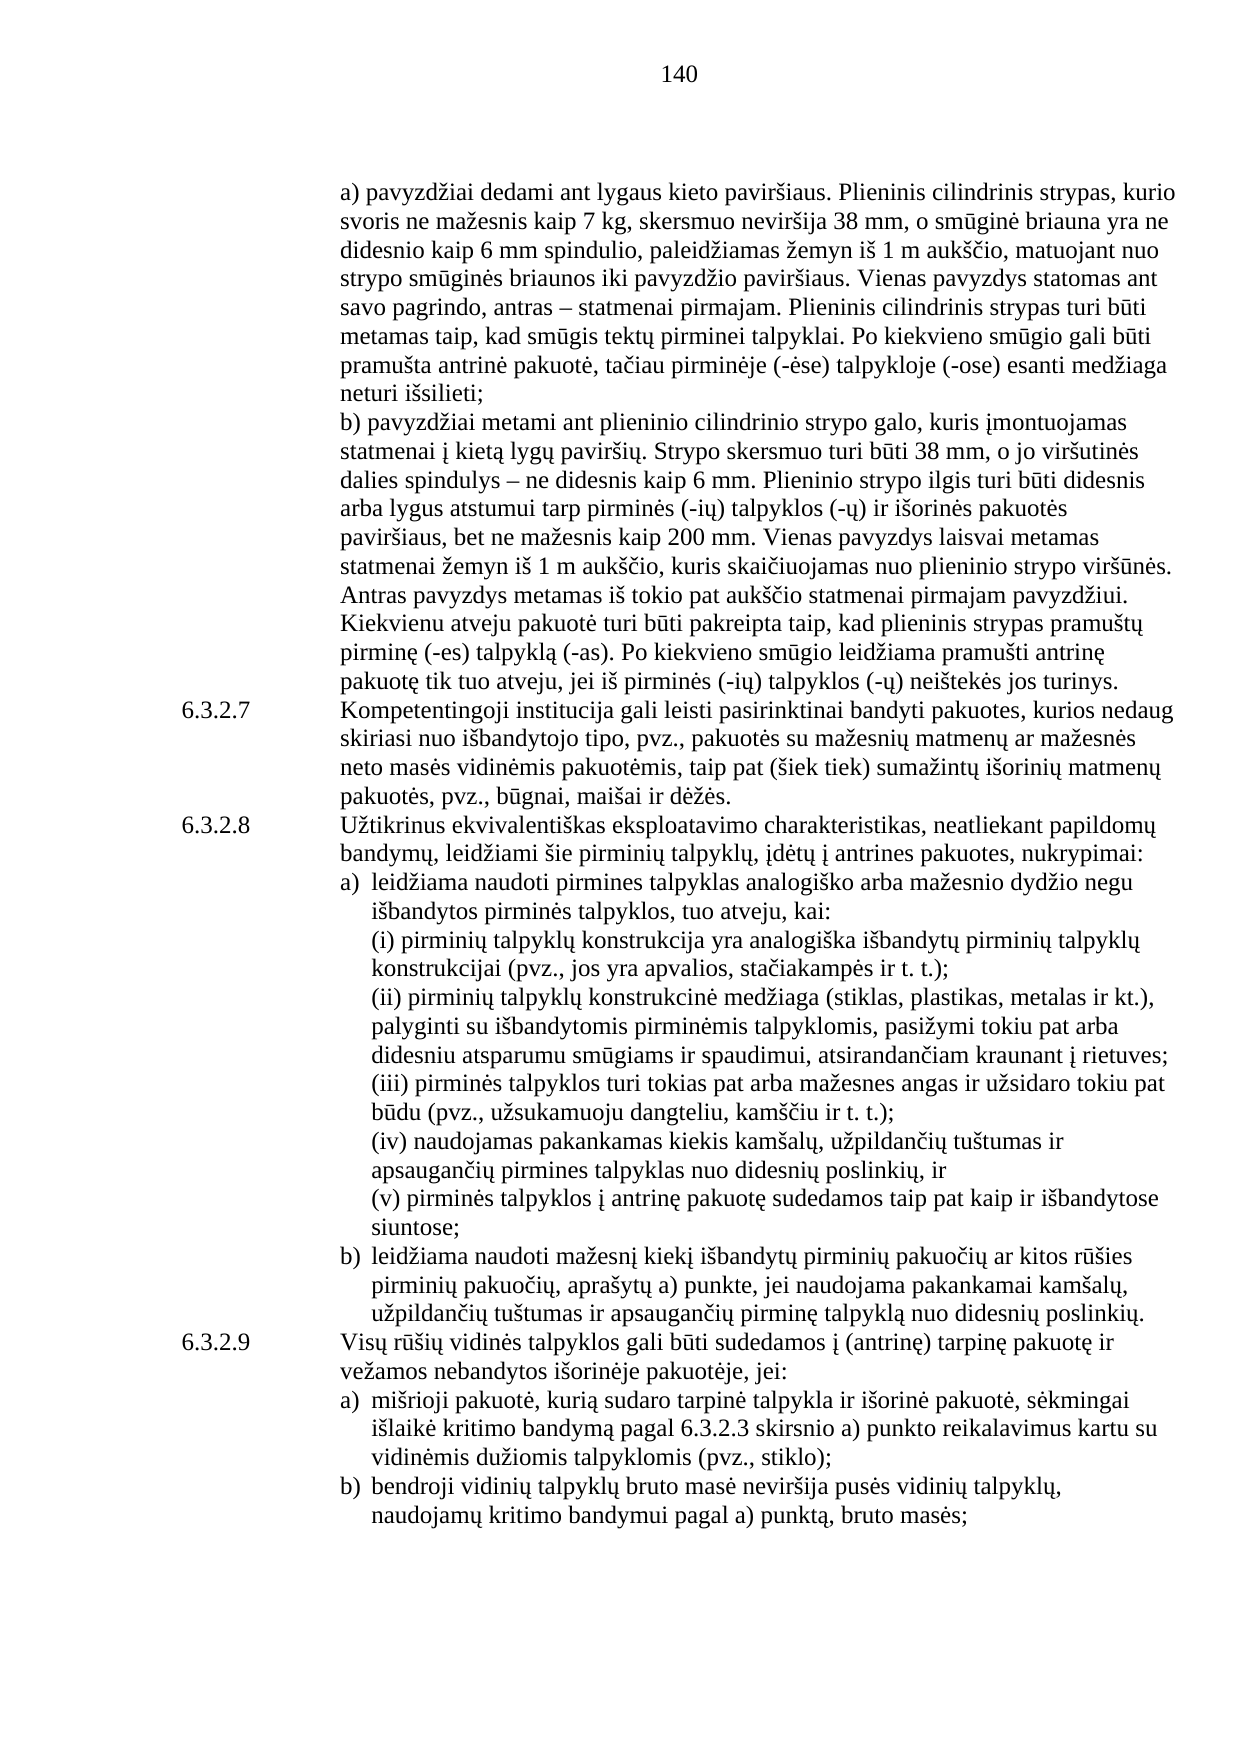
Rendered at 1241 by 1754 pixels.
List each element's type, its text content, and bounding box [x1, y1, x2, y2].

table_cell b) [336, 1241, 367, 1327]
table_cell [336, 982, 367, 1068]
table_cell [177, 1241, 336, 1327]
table_cell b) [336, 1471, 367, 1528]
table_cell [177, 1126, 336, 1183]
table_cell [177, 925, 336, 982]
table_cell [336, 925, 367, 982]
table_cell [177, 407, 336, 695]
table_cell [177, 1069, 336, 1126]
table_cell a) [336, 1385, 367, 1471]
table_cell 6.3.2.9 [177, 1327, 336, 1385]
table_cell [336, 1069, 367, 1126]
table_cell 6.3.2.7 [177, 695, 336, 810]
table_cell [177, 867, 336, 925]
table_cell a) [336, 867, 367, 925]
table_cell [177, 982, 336, 1068]
table_cell [177, 1385, 336, 1471]
table_cell [336, 1126, 367, 1183]
table_cell 6.3.2.8 [177, 810, 336, 867]
table_cell [336, 1184, 367, 1241]
table_cell [177, 177, 336, 407]
table_cell [177, 1184, 336, 1241]
table_cell [177, 1471, 336, 1528]
